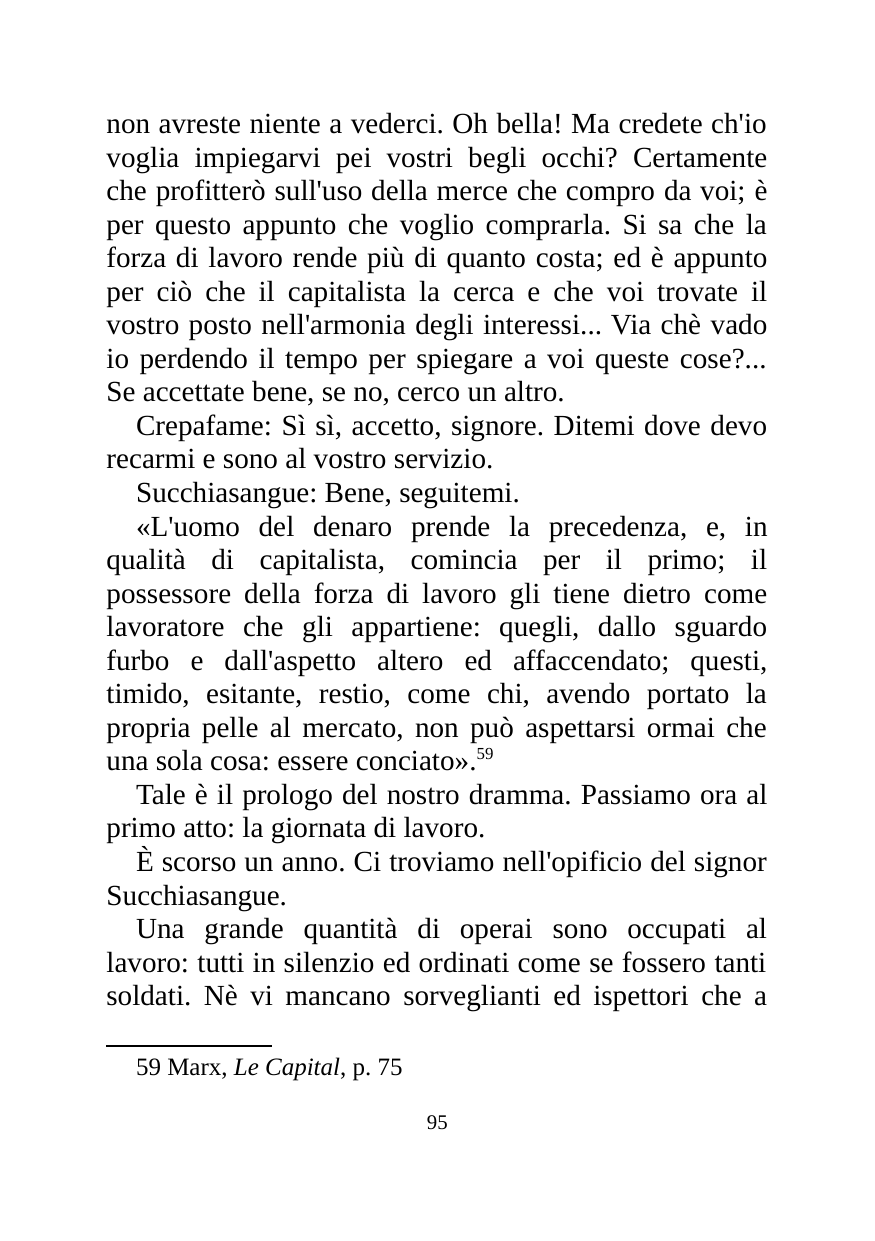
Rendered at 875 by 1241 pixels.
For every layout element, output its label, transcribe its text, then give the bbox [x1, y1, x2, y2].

text Tale è il prologo del nostro dramma. Passiamo ora al primo atto: la giornata di lavoro. [106, 777, 768, 844]
text non avreste niente a vederci. Oh bella! Ma credete ch'io voglia impiegarvi pei vostri begli occhi? Certamente che profitterò sull'uso della merce che compro da voi; è per questo appunto che voglio comprarla. Si sa che la forza di lavoro rende più di quanto costa; ed è appunto per ciò che il capitalista la cerca e che voi trovate il vostro posto nell'armonia degli interessi... Via chè vado io perdendo il tempo per spiegare a voi queste cose?... Se accettate bene, se no, cerco un altro. [106, 106, 768, 408]
text Crepafame: Sì sì, accetto, signore. Ditemi dove devo recarmi e sono al vostro servizio. [106, 408, 768, 475]
text Succhiasangue: Bene, seguitemi. [106, 475, 768, 509]
text Una grande quantità di operai sono occupati al lavoro: tutti in silenzio ed ordinati come se fossero tanti soldati. Nè vi mancano sorveglianti ed ispettori che a [106, 911, 768, 1012]
text È scorso un anno. Ci troviamo nell'opificio del signor Succhiasangue. [106, 844, 768, 911]
text Marx, Le Capital, p. 75 [106, 1052, 768, 1080]
text «L'uomo del denaro prende la precedenza, e, in qualità di capitalista, comincia per il primo; il possessore della forza di lavoro gli tiene dietro come lavoratore che gli appartiene: quegli, dallo sguardo furbo e dall'aspetto altero ed affaccendato; questi, timido, esitante, restio, come chi, avendo portato la propria pelle al mercato, non può aspettarsi ormai che una sola cosa: essere conciato». [106, 509, 768, 777]
